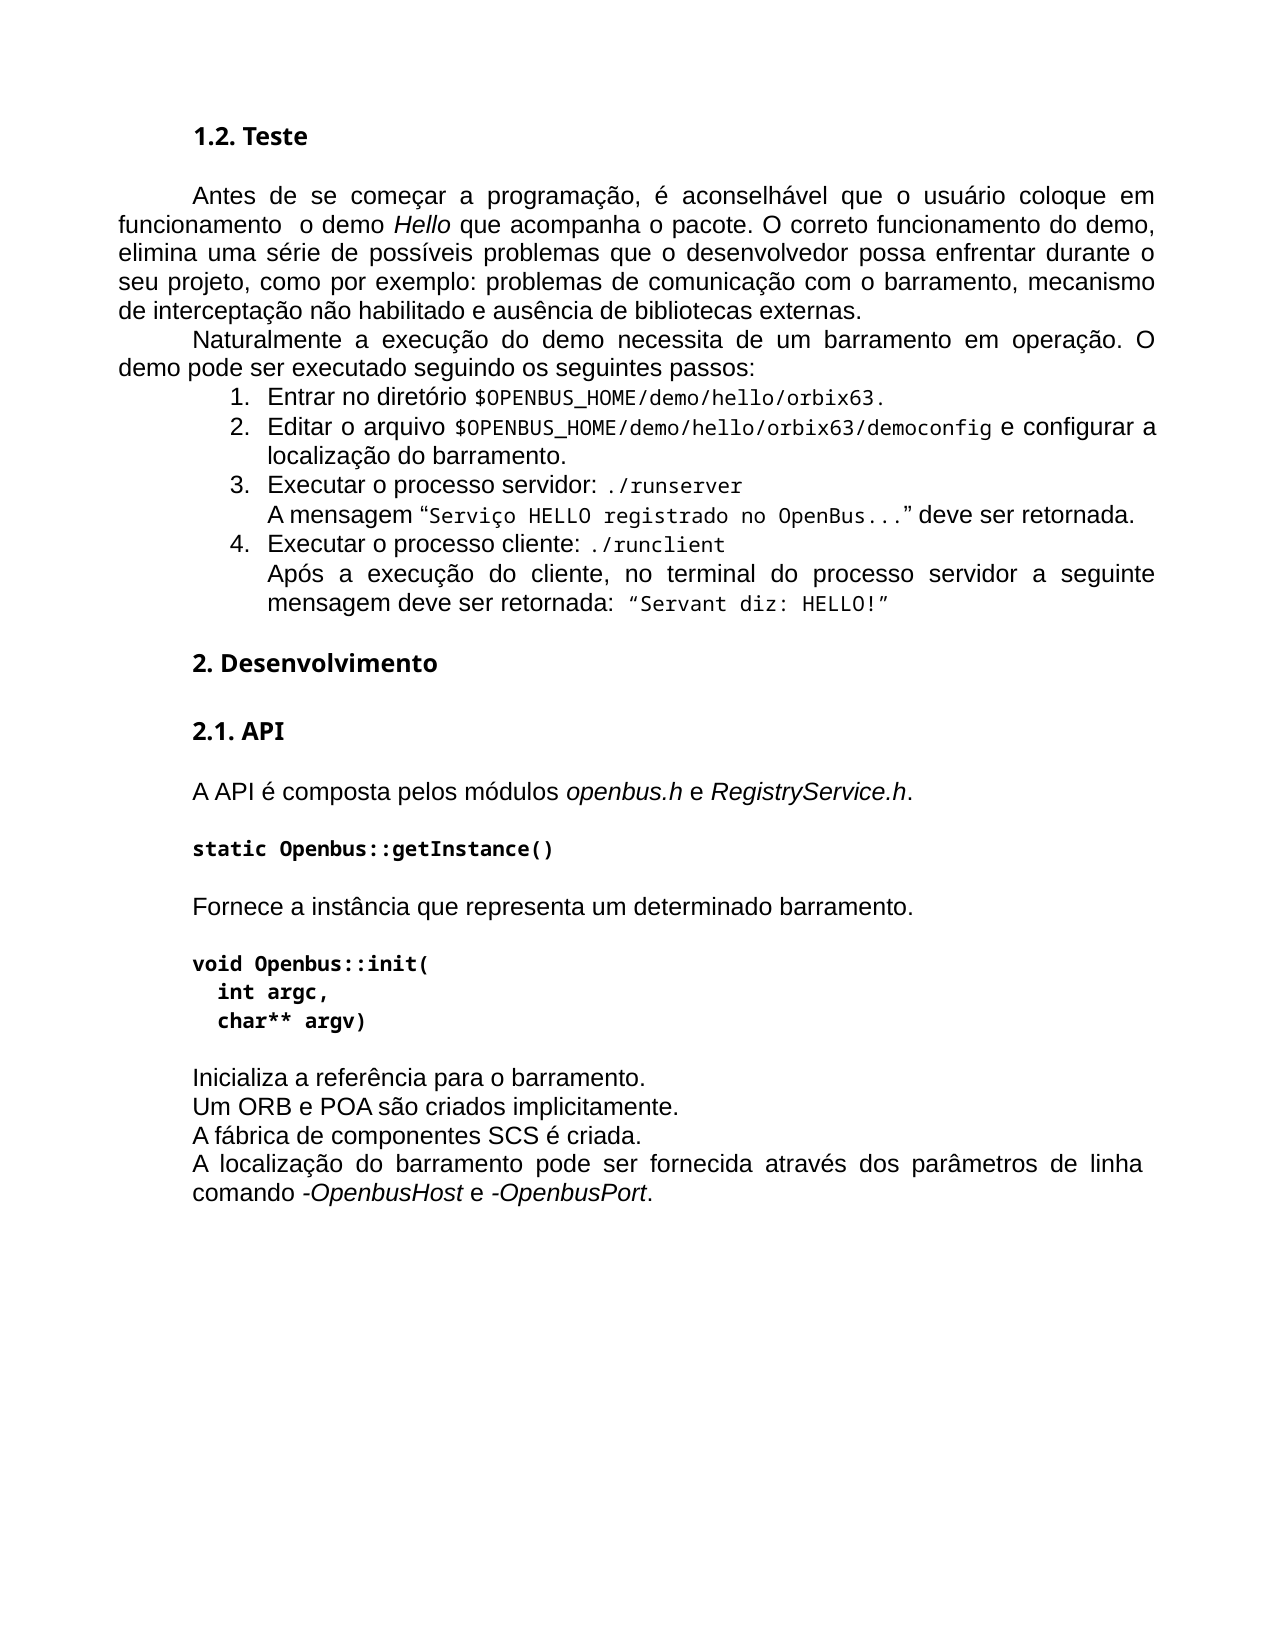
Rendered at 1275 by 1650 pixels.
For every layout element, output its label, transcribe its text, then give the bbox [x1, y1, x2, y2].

text Naturalmente a execução do demo necessita de um barramento em operação. O demo pode ser executado seguindo os seguintes passos: [118, 325, 1157, 382]
text 2.1. API [118, 714, 1157, 748]
text void Openbus::init( [118, 949, 1157, 977]
text 2. Desenvolvimento [118, 646, 1157, 680]
text A fábrica de componentes SCS é criada. [118, 1121, 1157, 1149]
text static Openbus::getInstance() [118, 834, 1157, 863]
list Entrar no diretório $OPENBUS_HOME/demo/hello/orbix63. [229, 382, 1157, 412]
list Executar o processo servidor: ./runserver [229, 470, 1157, 500]
list Editar o arquivo $OPENBUS_HOME/demo/hello/orbix63/democonfig e configurar a localização do barramento. [229, 412, 1157, 470]
list Após a execução do cliente, no terminal do processo servidor a seguinte mensagem deve ser retornada: “Servant diz: HELLO!” [229, 559, 1157, 617]
text int argc, [118, 977, 1157, 1006]
text Fornece a instância que representa um determinado barramento. [118, 892, 1157, 920]
list Executar o processo cliente: ./runclient [229, 529, 1157, 559]
list 1.2. Teste [156, 118, 1157, 152]
text Inicializa a referência para o barramento. [118, 1063, 1157, 1092]
text Antes de se começar a programação, é aconselhável que o usuário coloque em funcionamento o demo Hello que acompanha o pacote. O correto funcionamento do demo, elimina uma série de possíveis problemas que o desenvolvedor possa enfrentar durante o seu projeto, como por exemplo: problemas de comunicação com o barramento, mecanismo de interceptação não habilitado e ausência de bibliotecas externas. [118, 181, 1157, 325]
list A mensagem “Serviço HELLO registrado no OpenBus...” deve ser retornada. [229, 500, 1157, 529]
text A localização do barramento pode ser fornecida através dos parâmetros de linha comando -OpenbusHost e -OpenbusPort. [118, 1149, 1157, 1207]
text A API é composta pelos módulos openbus.h e RegistryService.h. [118, 777, 1157, 806]
text Um ORB e POA são criados implicitamente. [118, 1092, 1157, 1121]
text char** argv) [118, 1006, 1157, 1034]
